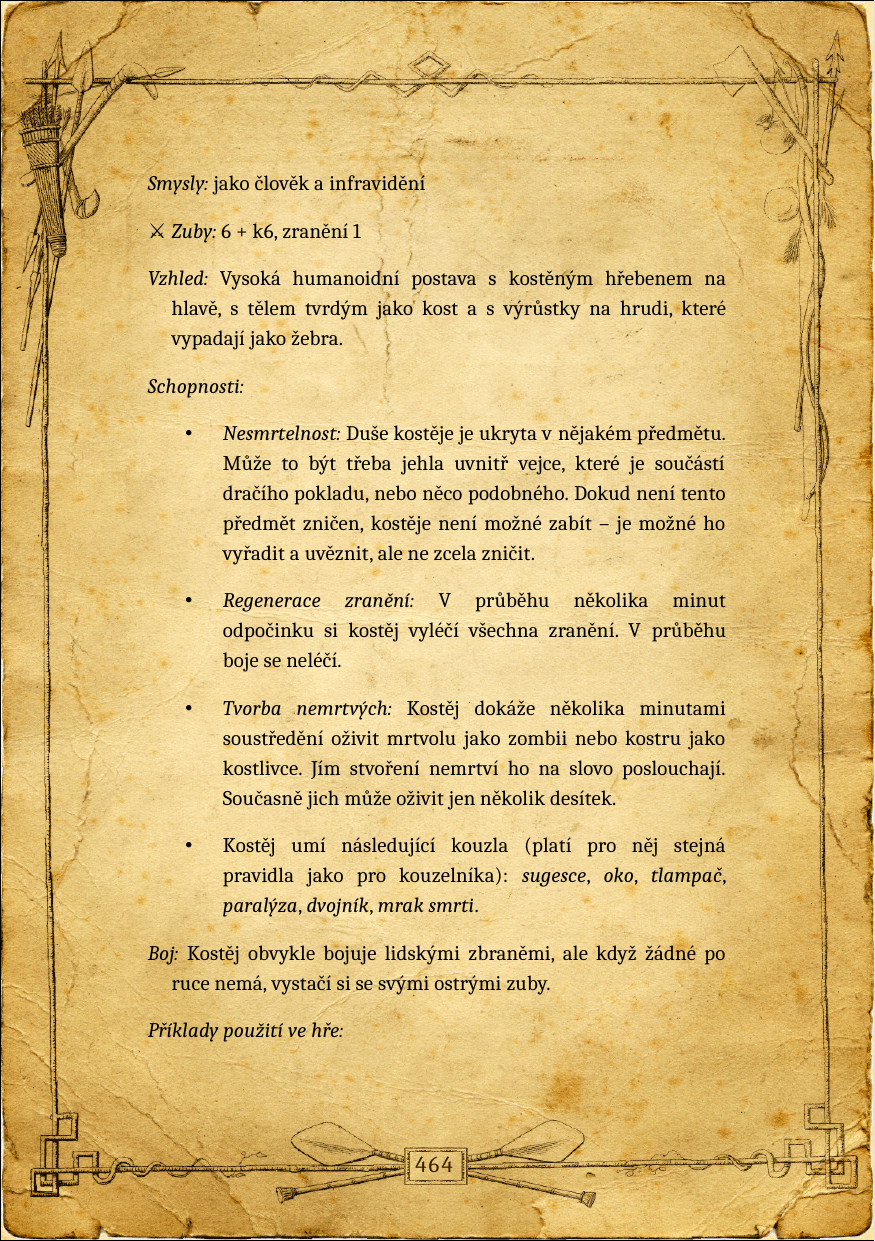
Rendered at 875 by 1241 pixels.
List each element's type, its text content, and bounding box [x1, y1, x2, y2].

list Regenerace zranění: V⁠ průběhu několika minut odpočinku si kostěj vyléčí všechna zranění. V⁠ průběhu boje se neléčí. [185, 589, 726, 673]
list Kostěj umí následující kouzla (platí pro něj stejná pravidla jako pro kouzelníka): sugesce, oko, tlampač, paralýza, dvojník, mrak smrti. [185, 834, 726, 918]
text Smysly: jako člověk a⁠ infravidění [148, 172, 726, 196]
list Tvorba nemrtvých: Kostěj dokáže několika minutami soustředění oživit mrtvolu jako zombii nebo kostru jako kostlivce. Jím stvoření nemrtví ho na slovo poslouchají. Současně jich může oživit jen několik desítek. [185, 697, 726, 810]
text Schopnosti: [148, 374, 726, 398]
text Boj: Kostěj obvykle bojuje lidskými zbraněmi, ale když žádné po ruce nemá, vystačí si se svými ostrými zuby. [148, 941, 726, 995]
text Vzhled: Vysoká humanoidní postava s⁠ kostěným hřebenem na hlavě, s⁠ tělem tvrdým jako kost a⁠ s⁠ výrůstky na hrudi, které vypadají jako žebra. [148, 267, 726, 351]
list Nesmrtelnost: Duše kostěje je ukryta v⁠ nějakém předmětu. Může to být třeba jehla uvnitř vejce, které je součástí dračího pokladu, nebo něco podobného. Dokud není tento předmět zničen, kostěje není možné zabít – je možné ho vyřadit a⁠ uvěznit, ale ne zcela zničit. [185, 422, 726, 566]
picture [1, 1, 874, 1240]
text ⚔ Zuby: 6 + k6, zranění 1 [148, 219, 726, 243]
text Příklady použití ve hře: [148, 1019, 726, 1043]
